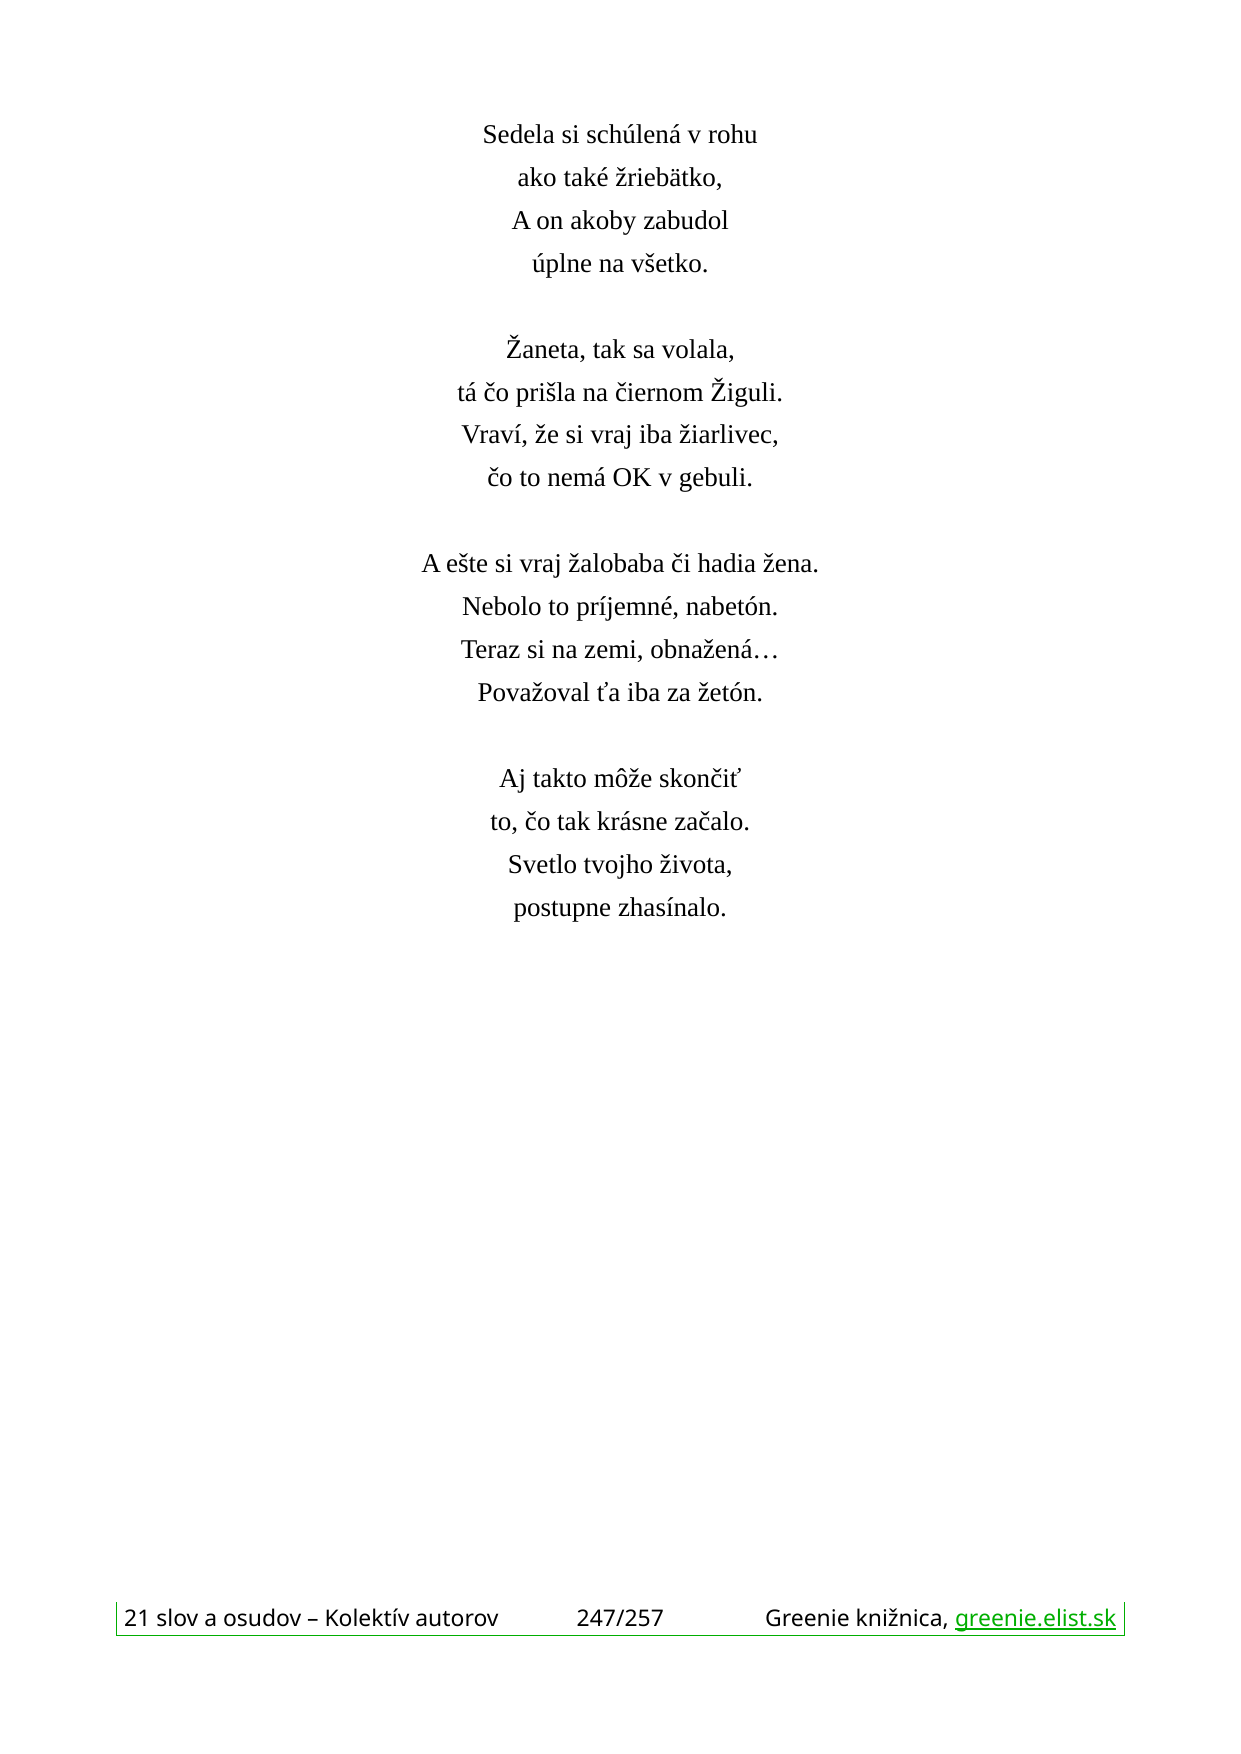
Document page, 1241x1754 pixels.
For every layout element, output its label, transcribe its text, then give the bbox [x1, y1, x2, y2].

text to, čo tak krásne začalo. [118, 805, 1122, 836]
text A ešte si vraj žalobaba či hadia žena. [118, 547, 1122, 578]
text A on akoby zabudol [118, 204, 1122, 235]
text Žaneta, tak sa volala, [118, 333, 1122, 364]
text Sedela si schúlená v rohu [118, 118, 1122, 149]
text Teraz si na zemi, obnažená… [118, 633, 1122, 664]
text Vraví, že si vraj iba žiarlivec, [118, 418, 1122, 450]
text čo to nemá OK v gebuli. [118, 461, 1122, 493]
text Svetlo tvojho života, [118, 848, 1122, 879]
text Nebolo to príjemné, nabetón. [118, 590, 1122, 621]
text ako také žriebätko, [118, 161, 1122, 192]
text postupne zhasínalo. [118, 891, 1122, 922]
text Považoval ťa iba za žetón. [118, 676, 1122, 707]
text tá čo prišla na čiernom Žiguli. [118, 376, 1122, 407]
text úplne na všetko. [118, 247, 1122, 278]
text Aj takto môže skončiť [118, 762, 1122, 793]
